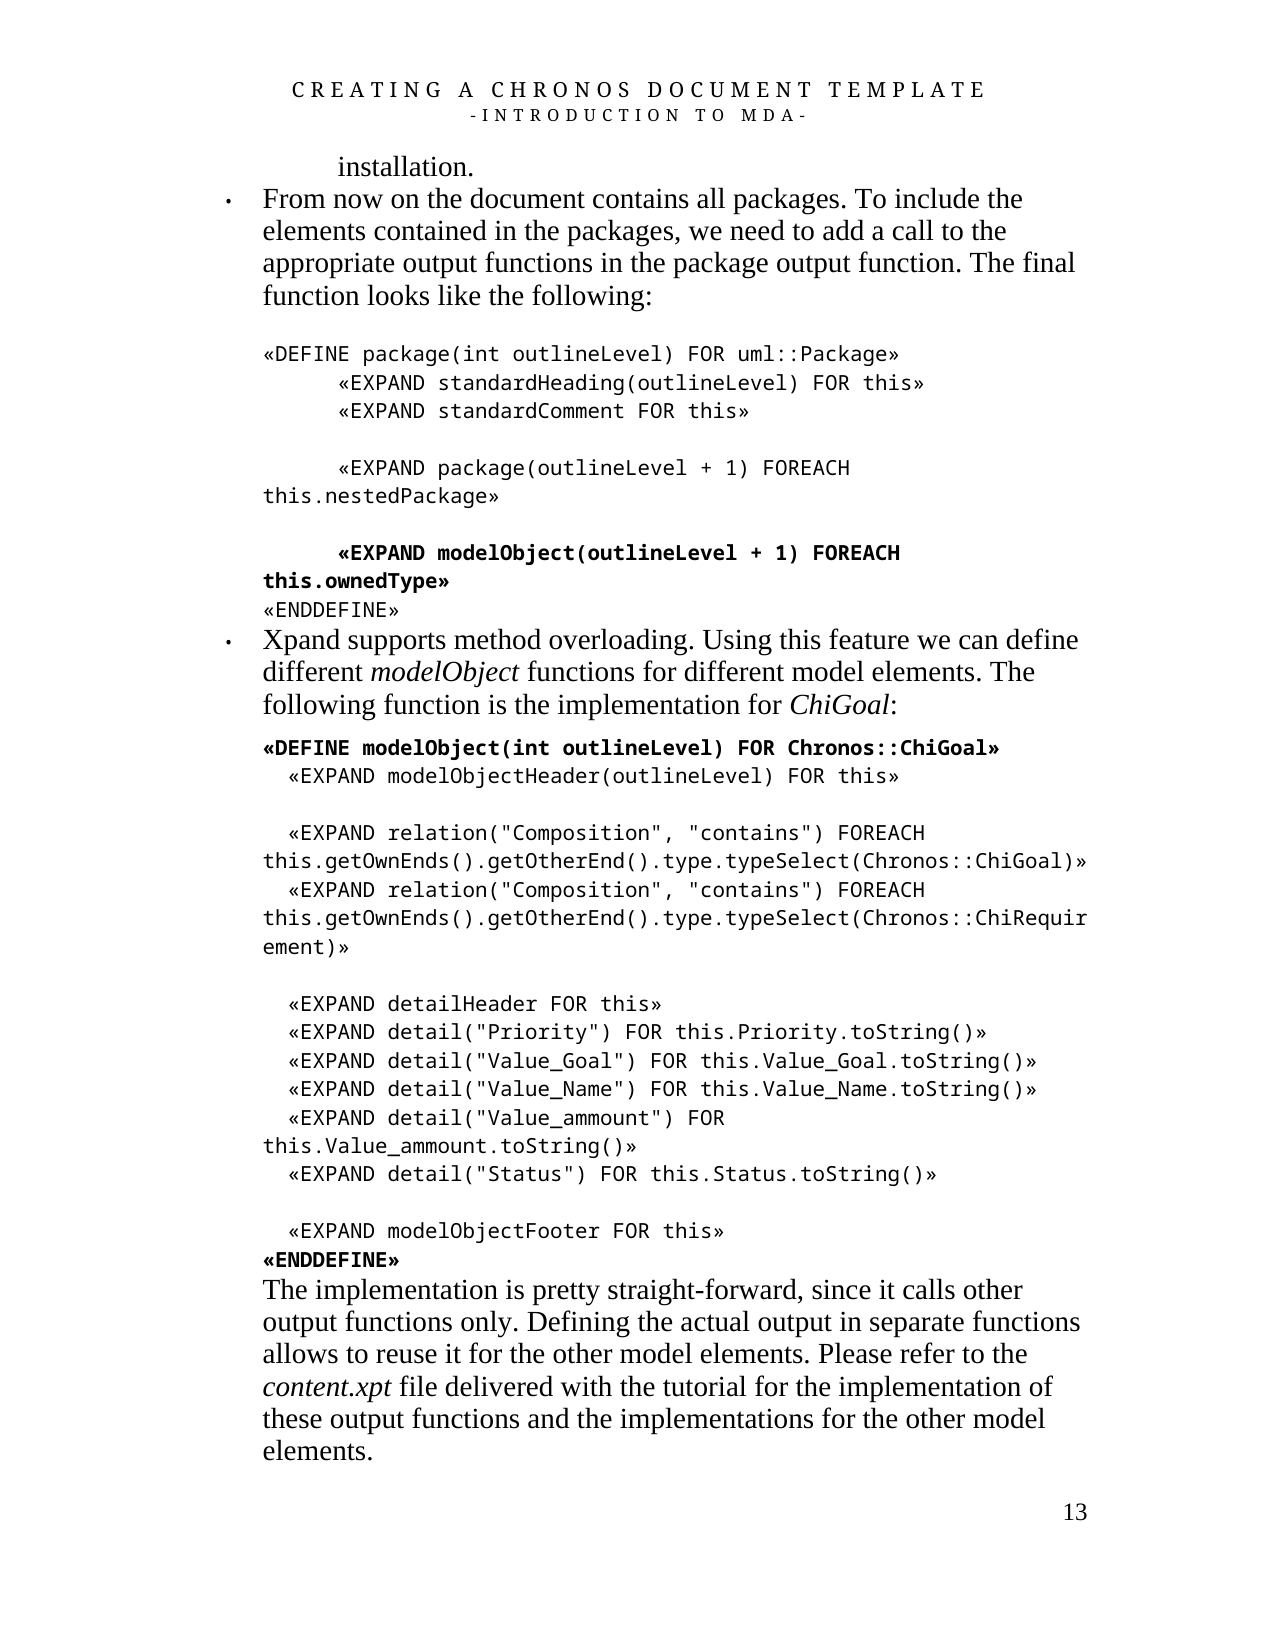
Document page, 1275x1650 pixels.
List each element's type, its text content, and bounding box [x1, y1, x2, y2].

text «EXPAND modelObjectFooter FOR this» [262, 1216, 1087, 1245]
text «EXPAND package(outlineLevel + 1) FOREACH this.nestedPackage» [262, 453, 1087, 510]
text «EXPAND detail("Value_ammount") FOR this.Value_ammount.toString()» [262, 1103, 1087, 1159]
text «DEFINE modelObject(int outlineLevel) FOR Chronos::ChiGoal» [262, 733, 1087, 761]
text «EXPAND detail("Value_Goal") FOR this.Value_Goal.toString()» [262, 1046, 1087, 1074]
text «ENDDEFINE» [262, 1245, 1087, 1273]
text «EXPAND detail("Priority") FOR this.Priority.toString()» [262, 1017, 1087, 1046]
text «EXPAND relation("Composition", "contains") FOREACH this.getOwnEnds().getOtherEnd().type.typeSelect(Chronos::ChiGoal)» [262, 818, 1087, 875]
text «EXPAND detail("Status") FOR this.Status.toString()» [262, 1159, 1087, 1188]
text «EXPAND modelObject(outlineLevel + 1) FOREACH this.ownedType» [262, 538, 1087, 595]
text The implementation is pretty straight-forward, since it calls other output functions only. Defining the actual output in separate functions allows to reuse it for the other model elements. Please refer to the content.xpt file delivered with the tutorial for the implementation of these output functions and the implementations for the other model elements. [262, 1273, 1087, 1467]
text «EXPAND modelObjectHeader(outlineLevel) FOR this» [262, 761, 1087, 790]
text «EXPAND relation("Composition", "contains") FOREACH this.getOwnEnds().getOtherEnd().type.typeSelect(Chronos::ChiRequirement)» [262, 875, 1087, 960]
list From now on the document contains all packages. To include the elements contained in the packages, we need to add a call to the appropriate output functions in the package output function. The final function looks like the following: [225, 182, 1087, 311]
text «EXPAND detail("Value_Name") FOR this.Value_Name.toString()» [262, 1074, 1087, 1103]
text «EXPAND standardComment FOR this» [262, 396, 1087, 424]
text installation. [337, 150, 1087, 182]
list Xpand supports method overloading. Using this feature we can define different modelObject functions for different model elements. The following function is the implementation for ChiGoal: [225, 623, 1087, 720]
text «DEFINE package(int outlineLevel) FOR uml::Package» [262, 339, 1087, 368]
text «EXPAND detailHeader FOR this» [262, 989, 1087, 1017]
text «ENDDEFINE» [262, 595, 1087, 623]
text «EXPAND standardHeading(outlineLevel) FOR this» [262, 368, 1087, 396]
